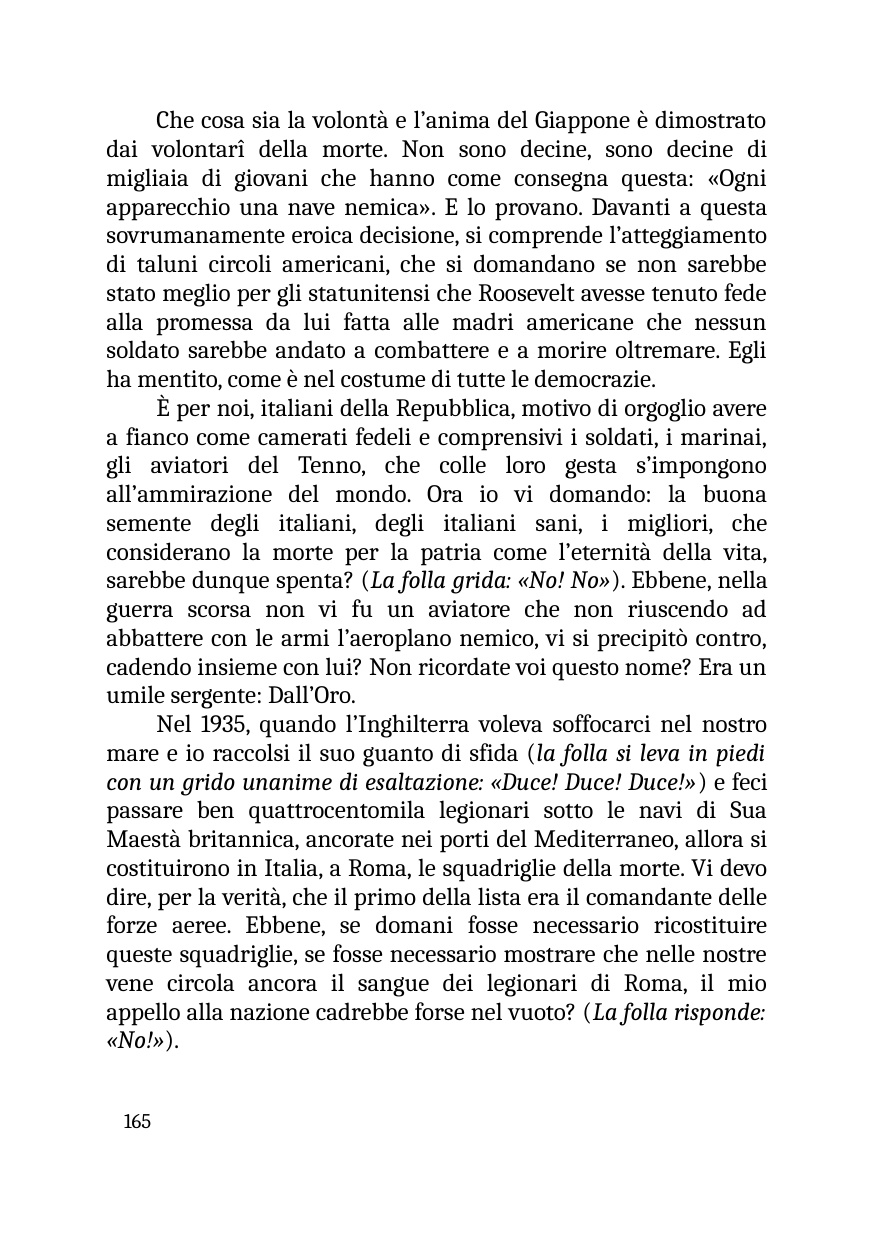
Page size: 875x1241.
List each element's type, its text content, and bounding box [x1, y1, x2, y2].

text Che cosa sia la volontà e l’anima del Giappone è dimostrato dai volontarî della morte. Non sono decine, sono decine di migliaia di giovani che hanno come consegna questa: «Ogni apparecchio una nave nemica». E lo provano. Davanti a questa sovrumanamente eroica decisione, si comprende l’atteggiamento di taluni circoli americani, che si domandano se non sarebbe stato meglio per gli statunitensi che Roosevelt avesse tenuto fede alla promessa da lui fatta alle madri americane che nessun soldato sarebbe andato a combattere e a morire oltremare. Egli ha mentito, come è nel costume di tutte le democrazie. [106, 106, 768, 394]
text Nel 1935, quando l’Inghilterra voleva soffocarci nel nostro mare e io raccolsi il suo guanto di sfida (la folla si leva in piedi con un grido unanime di esaltazione: «Duce! Duce! Duce!») e feci passare ben quattrocentomila legionari sotto le navi di Sua Maestà britannica, ancorate nei porti del Mediterraneo, allora si costituirono in Italia, a Roma, le squadriglie della morte. Vi devo dire, per la verità, che il primo della lista era il comandante delle forze aeree. Ebbene, se domani fosse necessario ricostituire queste squadriglie, se fosse necessario mostrare che nelle nostre vene circola ancora il sangue dei legionari di Roma, il mio appello alla nazione cadrebbe forse nel vuoto? (La folla risponde: «No!»). [106, 710, 768, 1055]
text È per noi, italiani della Repubblica, motivo di orgoglio avere a fianco come camerati fedeli e comprensivi i soldati, i marinai, gli aviatori del Tenno, che colle loro gesta s’impongono all’ammirazione del mondo. Ora io vi domando: la buona semente degli italiani, degli italiani sani, i migliori, che considerano la morte per la patria come l’eternità della vita, sarebbe dunque spenta? (La folla grida: «No! No»). Ebbene, nella guerra scorsa non vi fu un aviatore che non riuscendo ad abbattere con le armi l’aeroplano nemico, vi si precipitò contro, cadendo insieme con lui? Non ricordate voi questo nome? Era un umile sergente: Dall’Oro. [106, 394, 768, 710]
